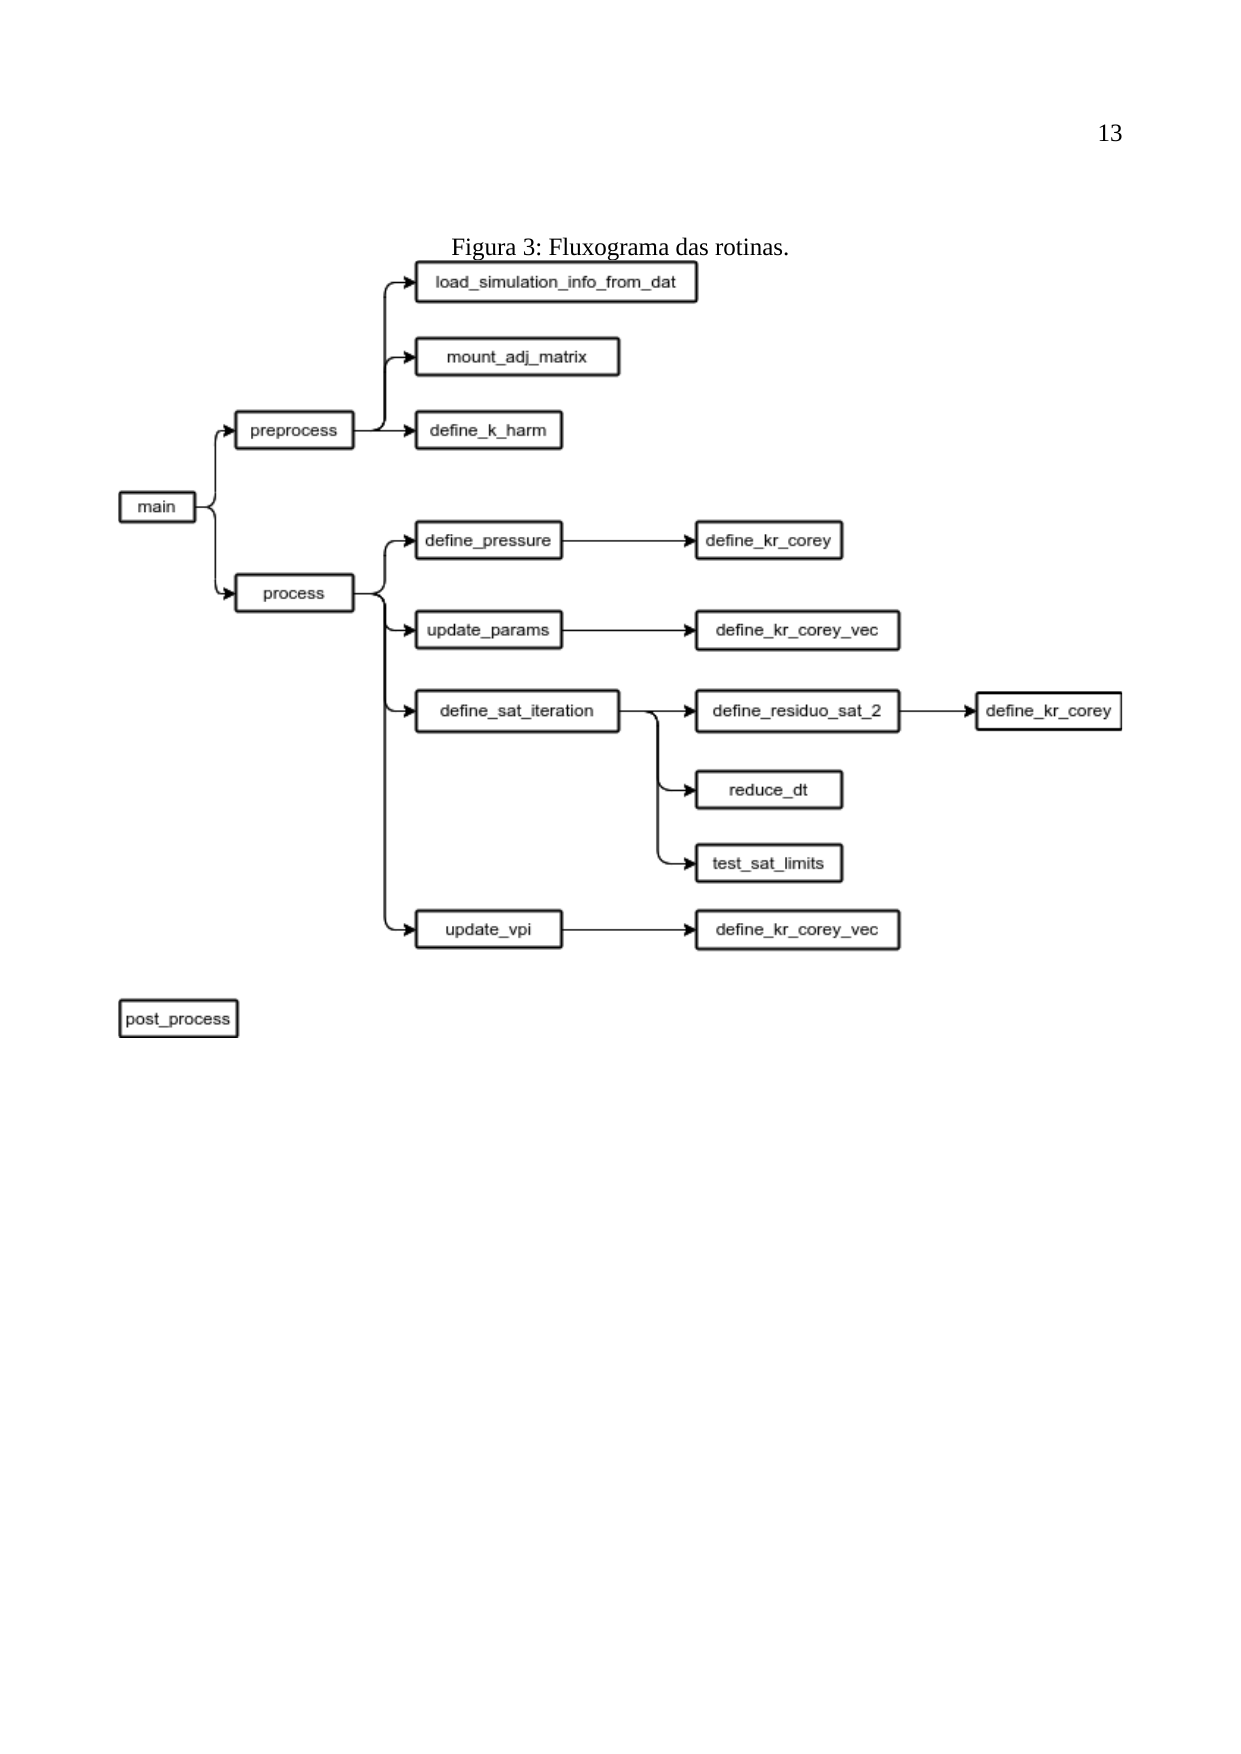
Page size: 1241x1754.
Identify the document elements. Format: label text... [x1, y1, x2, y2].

picture [118, 260, 1123, 1038]
text Figura 3: Fluxograma das rotinas. [118, 232, 1122, 260]
